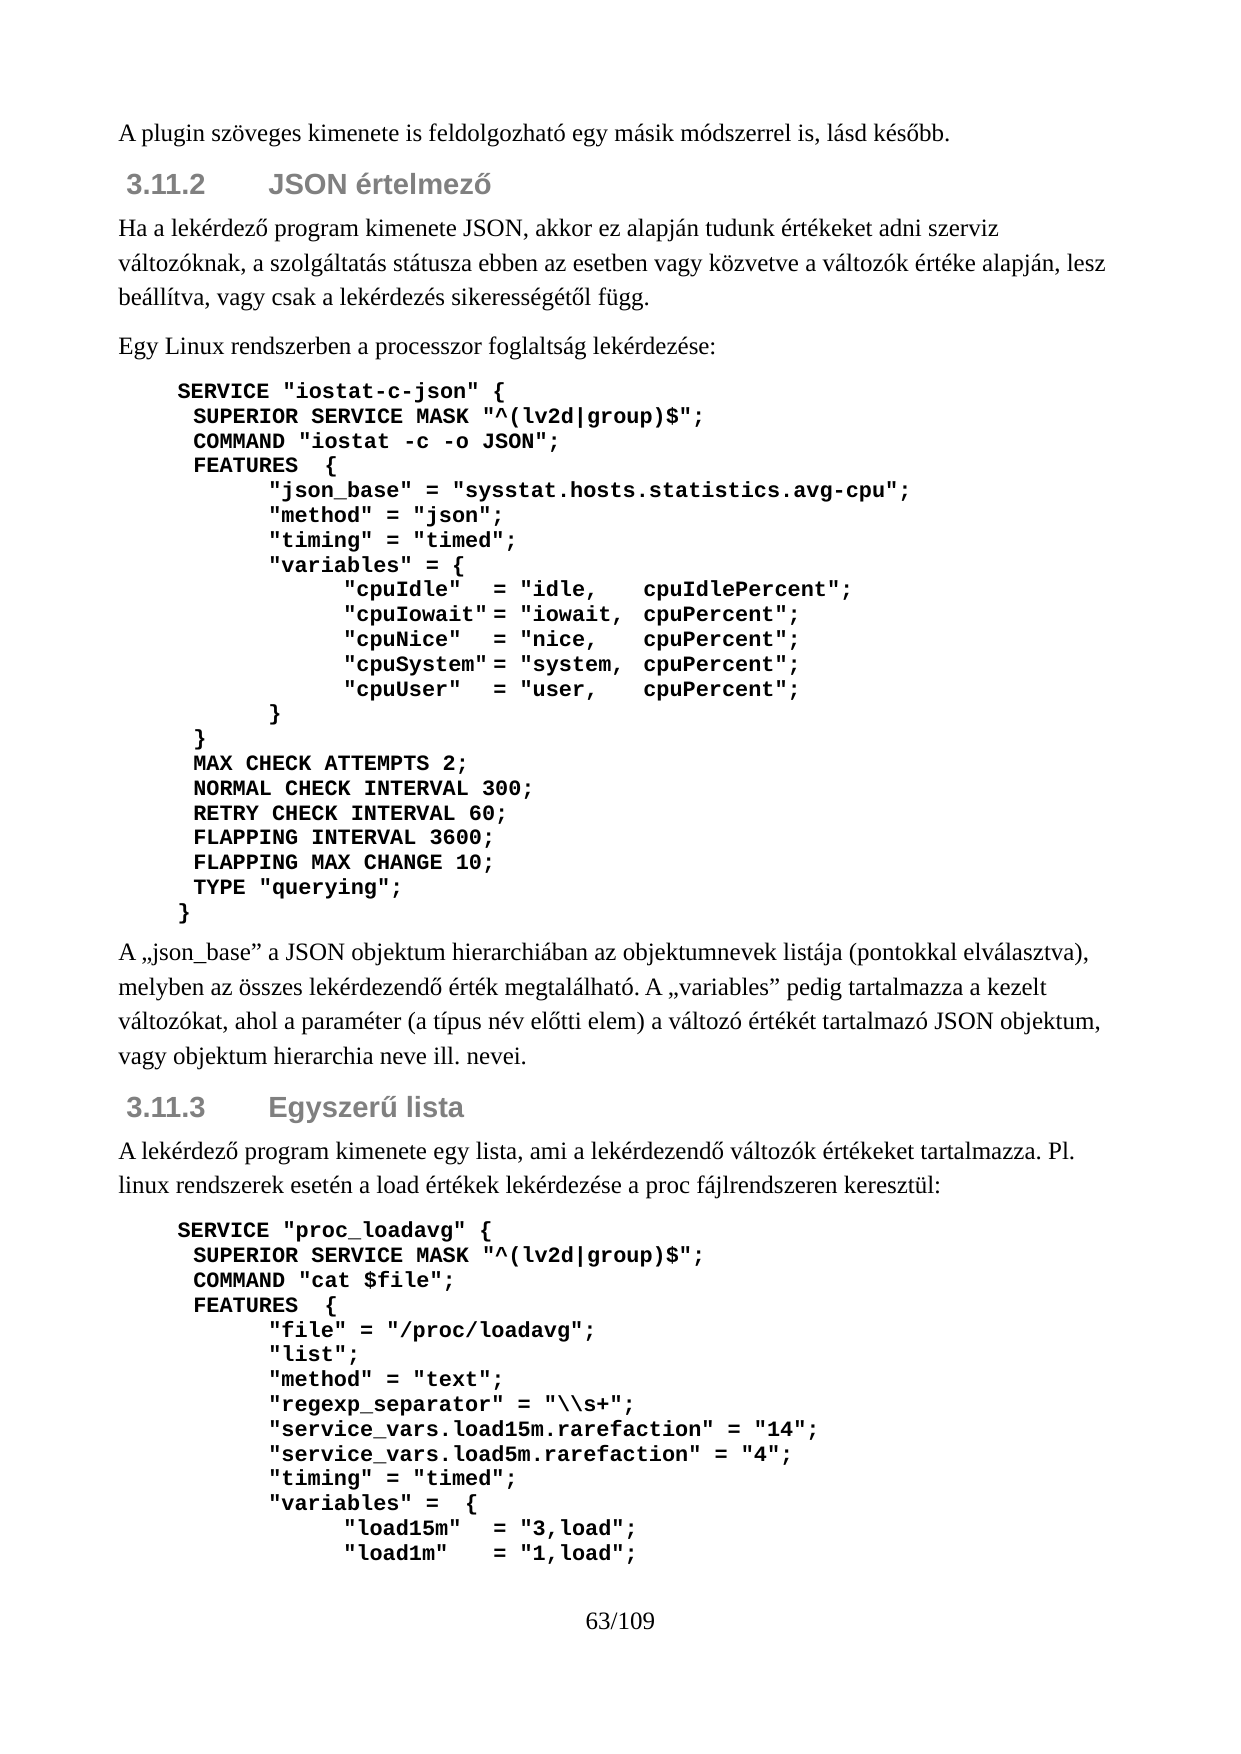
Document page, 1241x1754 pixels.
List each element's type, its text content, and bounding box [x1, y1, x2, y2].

text "cpuNice" = "nice, cpuPercent"; [177, 628, 1122, 653]
text NORMAL CHECK INTERVAL 300; [177, 777, 1122, 802]
text "variables" = { [177, 1492, 1122, 1517]
text "list"; [177, 1343, 1122, 1368]
subtitle JSON értelmező [118, 167, 1122, 201]
text COMMAND "cat $file"; [177, 1269, 1122, 1294]
text "cpuUser" = "user, cpuPercent"; [177, 678, 1122, 703]
text "json_base" = "sysstat.hosts.statistics.avg-cpu"; [177, 479, 1122, 504]
text "cpuIdle" = "idle, cpuIdlePercent"; [177, 579, 1122, 603]
text FLAPPING INTERVAL 3600; [177, 827, 1122, 851]
text FEATURES { [177, 1294, 1122, 1319]
text "regexp_separator" = "\\s+"; [177, 1393, 1122, 1418]
text FEATURES { [177, 455, 1122, 479]
text MAX CHECK ATTEMPTS 2; [177, 752, 1122, 777]
text SERVICE "proc_loadavg" { [177, 1219, 1122, 1244]
text SUPERIOR SERVICE MASK "^(lv2d|group)$"; [177, 405, 1122, 430]
text "file" = "/proc/loadavg"; [177, 1319, 1122, 1343]
text "timing" = "timed"; [177, 1467, 1122, 1492]
text "cpuSystem" = "system, cpuPercent"; [177, 653, 1122, 678]
text Ha a lekérdező program kimenete JSON, akkor ez alapján tudunk értékeket adni szerviz változóknak, a szolgáltatás státusza ebben az esetben vagy közvetve a változók értéke alapján, lesz beállítva, vagy csak a lekérdezés sikerességétől függ. [118, 213, 1122, 311]
text } [177, 901, 1122, 926]
text "method" = "text"; [177, 1368, 1122, 1393]
text } [177, 703, 1122, 727]
subtitle Egyszerű lista [118, 1090, 1122, 1123]
text "cpuIowait" = "iowait, cpuPercent"; [177, 603, 1122, 628]
text "service_vars.load5m.rarefaction" = "4"; [177, 1443, 1122, 1467]
text RETRY CHECK INTERVAL 60; [177, 802, 1122, 827]
text "timing" = "timed"; [177, 529, 1122, 554]
text TYPE "querying"; [177, 876, 1122, 901]
text } [177, 727, 1122, 752]
text A lekérdező program kimenete egy lista, ami a lekérdezendő változók értékeket tartalmazza. Pl. linux rendszerek esetén a load értékek lekérdezése a proc fájlrendszeren keresztül: [118, 1136, 1122, 1199]
text Egy Linux rendszerben a processzor foglaltság lekérdezése: [118, 331, 1122, 360]
text "load15m" = "3,load"; [177, 1517, 1122, 1542]
text "load1m" = "1,load"; [177, 1542, 1122, 1567]
text "method" = "json"; [177, 504, 1122, 529]
text COMMAND "iostat -c -o JSON"; [177, 430, 1122, 455]
text SERVICE "iostat-c-json" { [177, 380, 1122, 405]
text "variables" = { [177, 554, 1122, 579]
text SUPERIOR SERVICE MASK "^(lv2d|group)$"; [177, 1244, 1122, 1269]
text "service_vars.load15m.rarefaction" = "14"; [177, 1418, 1122, 1443]
text A „json_base” a JSON objektum hierarchiában az objektumnevek listája (pontokkal elválasztva), melyben az összes lekérdezendő érték megtalálható. A „variables” pedig tartalmazza a kezelt változókat, ahol a paraméter (a típus név előtti elem) a változó értékét tartalmazó JSON objektum, vagy objektum hierarchia neve ill. nevei. [118, 937, 1122, 1070]
text A plugin szöveges kimenete is feldolgozható egy másik módszerrel is, lásd később. [118, 118, 1122, 147]
text FLAPPING MAX CHANGE 10; [177, 851, 1122, 876]
